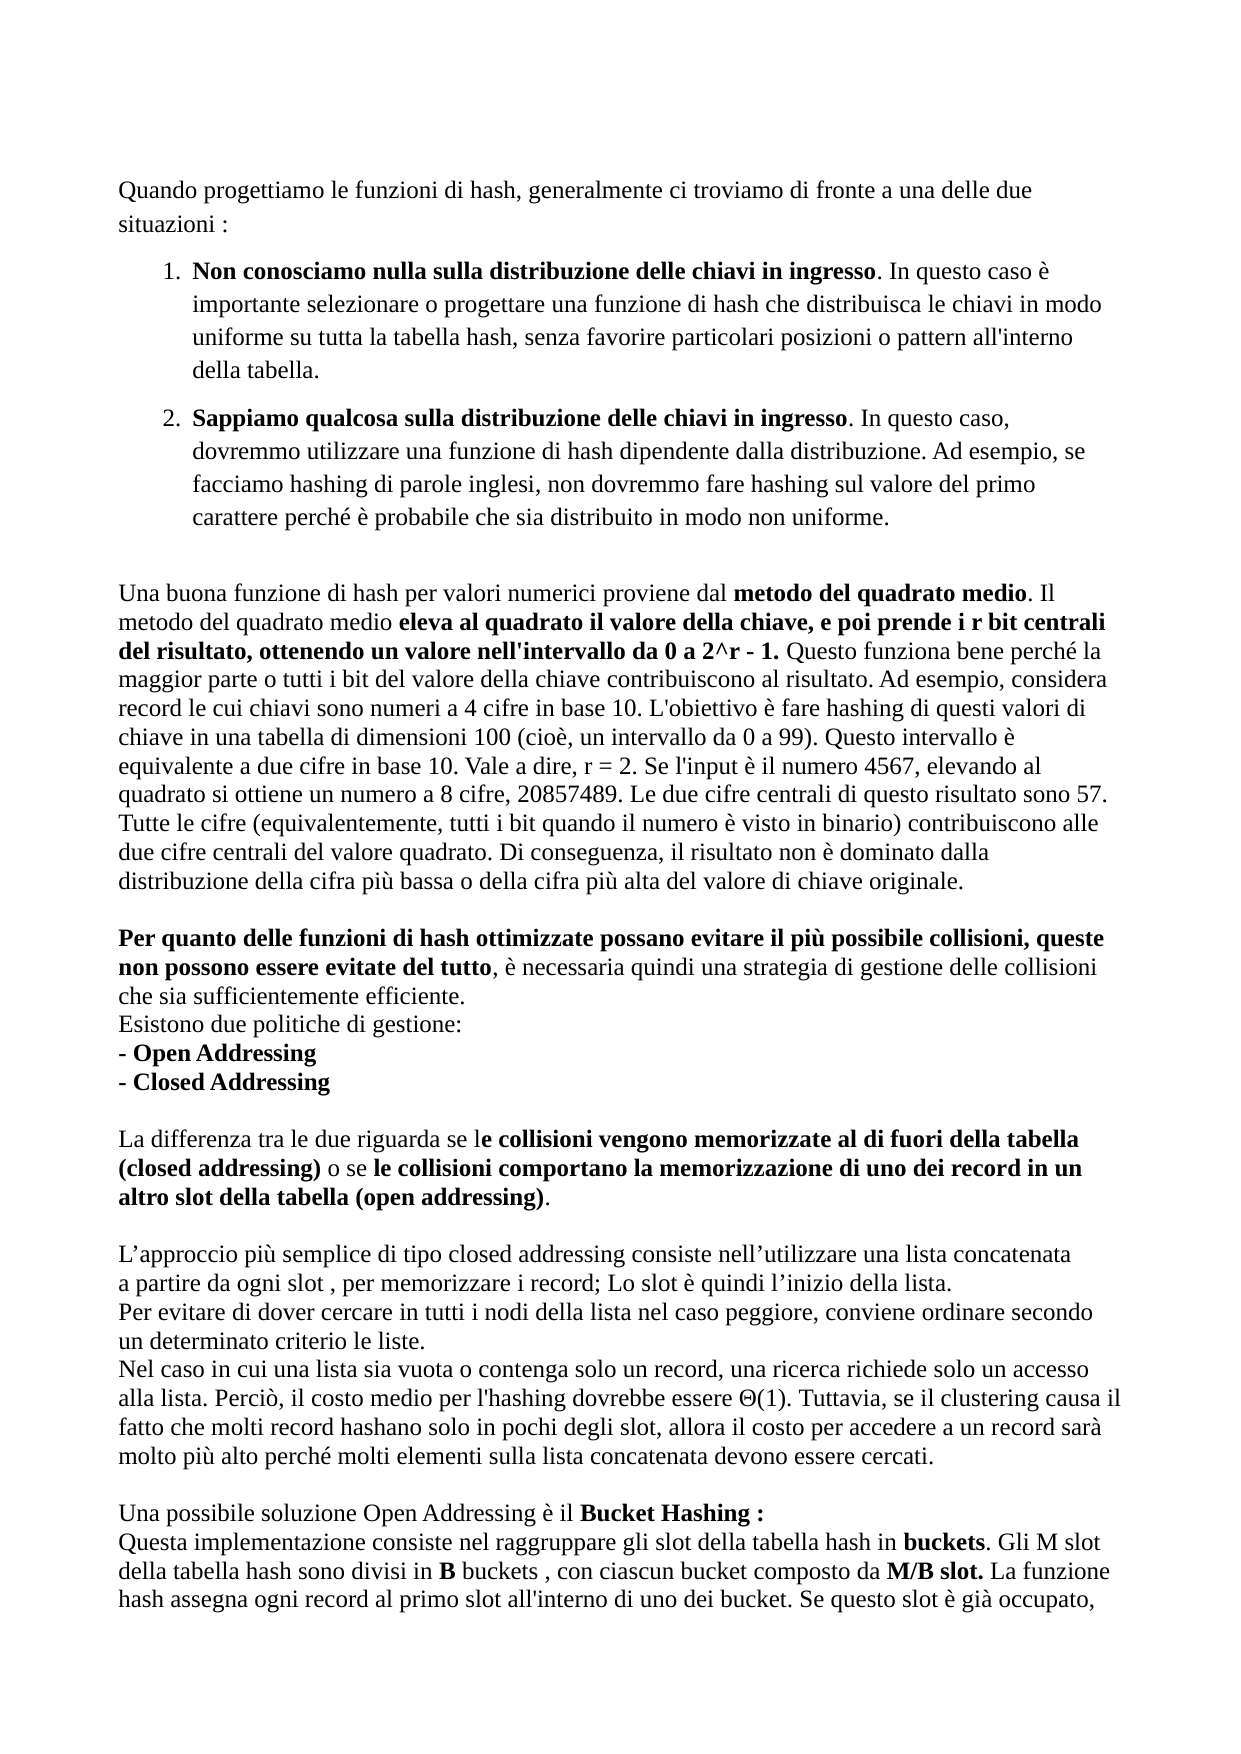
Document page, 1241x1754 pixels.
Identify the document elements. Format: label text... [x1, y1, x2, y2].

text Nel caso in cui una lista sia vuota o contenga solo un record, una ricerca richiede solo un accesso alla lista. Perciò, il costo medio per l'hashing dovrebbe essere Θ(1). Tuttavia, se il clustering causa il fatto che molti record hashano solo in pochi degli slot, allora il costo per accedere a un record sarà molto più alto perché molti elementi sulla lista concatenata devono essere cercati. [118, 1354, 1122, 1469]
text L’approccio più semplice di tipo closed addressing consiste nell’utilizzare una lista concatenata [118, 1239, 1122, 1268]
list Non conosciamo nulla sulla distribuzione delle chiavi in ingresso. In questo caso è importante selezionare o progettare una funzione di hash che distribuisca le chiavi in modo uniforme su tutta la tabella hash, senza favorire particolari posizioni o pattern all'interno della tabella. [162, 256, 1122, 384]
list Sappiamo qualcosa sulla distribuzione delle chiavi in ingresso. In questo caso, dovremmo utilizzare una funzione di hash dipendente dalla distribuzione. Ad esempio, se facciamo hashing di parole inglesi, non dovremmo fare hashing sul valore del primo carattere perché è probabile che sia distribuito in modo non uniforme. [162, 403, 1122, 531]
text Quando progettiamo le funzioni di hash, generalmente ci troviamo di fronte a una delle due situazioni : [118, 176, 1122, 237]
text Una buona funzione di hash per valori numerici proviene dal metodo del quadrato medio. Il metodo del quadrato medio eleva al quadrato il valore della chiave, e poi prende i r bit centrali del risultato, ottenendo un valore nell'intervallo da 0 a 2^r - 1. Questo funziona bene perché la maggior parte o tutti i bit del valore della chiave contribuiscono al risultato. Ad esempio, considera record le cui chiavi sono numeri a 4 cifre in base 10. L'obiettivo è fare hashing di questi valori di chiave in una tabella di dimensioni 100 (cioè, un intervallo da 0 a 99). Questo intervallo è equivalente a due cifre in base 10. Vale a dire, r = 2. Se l'input è il numero 4567, elevando al quadrato si ottiene un numero a 8 cifre, 20857489. Le due cifre centrali di questo risultato sono 57. Tutte le cifre (equivalentemente, tutti i bit quando il numero è visto in binario) contribuiscono alle due cifre centrali del valore quadrato. Di conseguenza, il risultato non è dominato dalla distribuzione della cifra più bassa o della cifra più alta del valore di chiave originale. [118, 578, 1122, 894]
text Per quanto delle funzioni di hash ottimizzate possano evitare il più possibile collisioni, queste non possono essere evitate del tutto, è necessaria quindi una strategia di gestione delle collisioni che sia sufficientemente efficiente. [118, 923, 1122, 1009]
text a partire da ogni slot , per memorizzare i record; Lo slot è quindi l’inizio della lista. [118, 1268, 1122, 1297]
text Esistono due politiche di gestione: [118, 1009, 1122, 1038]
text Una possibile soluzione Open Addressing è il Bucket Hashing : Questa implementazione consiste nel raggruppare gli slot della tabella hash in buckets. Gli M slot della tabella hash sono divisi in B buckets , con ciascun bucket composto da M/B slot. La funzione hash assegna ogni record al primo slot all'interno di uno dei bucket. Se questo slot è già occupato, [118, 1498, 1122, 1613]
text - Closed Addressing [118, 1067, 1122, 1096]
text - Open Addressing [118, 1038, 1122, 1067]
text La differenza tra le due riguarda se le collisioni vengono memorizzate al di fuori della tabella (closed addressing) o se le collisioni comportano la memorizzazione di uno dei record in un altro slot della tabella (open addressing). [118, 1124, 1122, 1211]
text Per evitare di dover cercare in tutti i nodi della lista nel caso peggiore, conviene ordinare secondo un determinato criterio le liste. [118, 1297, 1122, 1354]
